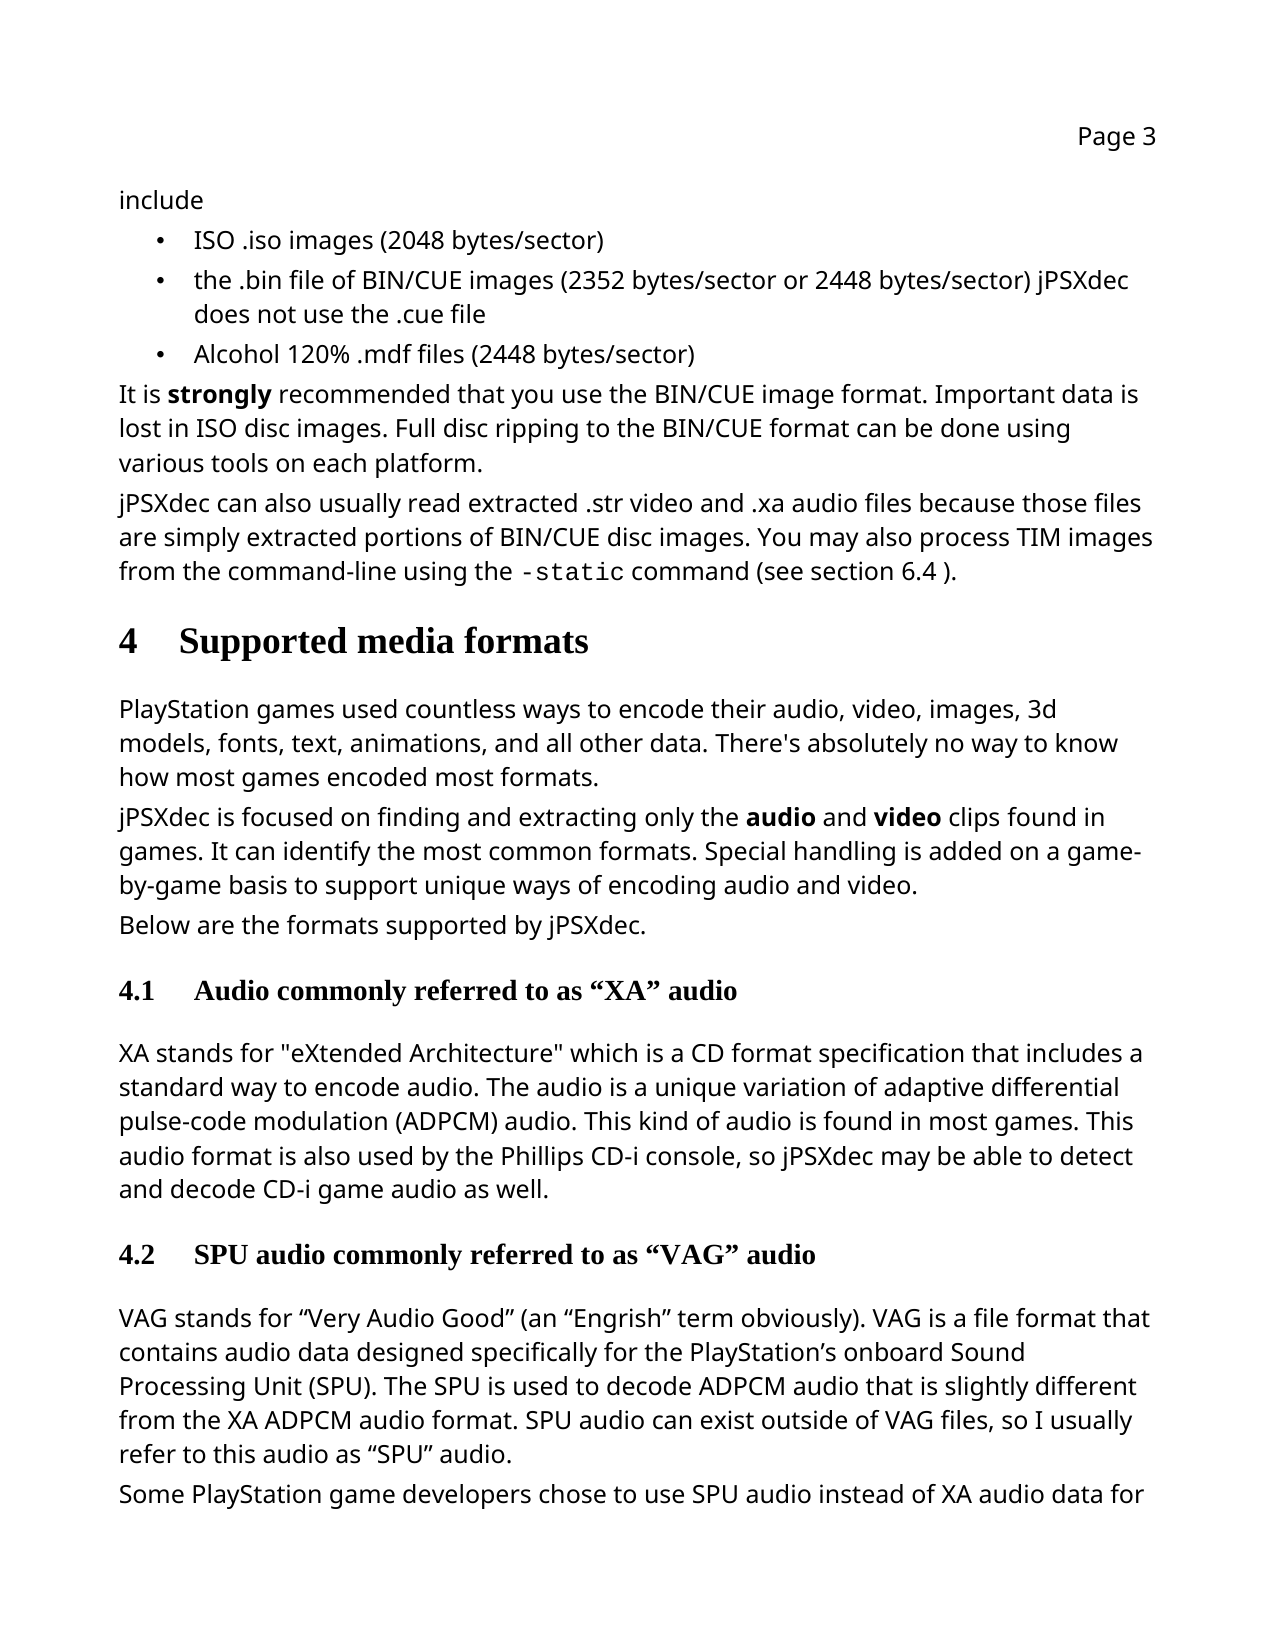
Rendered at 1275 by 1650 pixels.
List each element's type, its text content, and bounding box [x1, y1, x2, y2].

list the .bin file of BIN/CUE images (2352 bytes/sector or 2448 bytes/sector) jPSXdec does not use the .cue file [156, 263, 1156, 331]
subtitle Audio commonly referred to as “XA” audio [118, 973, 1156, 1006]
text VAG stands for “Very Audio Good” (an “Engrish” term obviously). VAG is a file format that contains audio data designed specifically for the PlayStation’s onboard Sound Processing Unit (SPU). The SPU is used to decode ADPCM audio that is slightly different from the XA ADPCM audio format. SPU audio can exist outside of VAG files, so I usually refer to this audio as “SPU” audio. [118, 1300, 1156, 1471]
text include [118, 183, 1156, 217]
list ISO .iso images (2048 bytes/sector) [156, 223, 1156, 257]
text XA stands for "eXtended Architecture" which is a CD format specification that includes a standard way to encode audio. The audio is a unique variation of adaptive differential pulse-code modulation (ADPCM) audio. This kind of audio is found in most games. This audio format is also used by the Phillips CD-i console, so jPSXdec may be able to detect and decode CD-i game audio as well. [118, 1036, 1156, 1206]
text Below are the formats supported by jPSXdec. [118, 908, 1156, 942]
text PlayStation games used countless ways to encode their audio, video, images, 3d models, fonts, text, animations, and all other data. There's absolutely no way to know how most games encoded most formats. [118, 691, 1156, 793]
list Alcohol 120% .mdf files (2448 bytes/sector) [156, 337, 1156, 371]
text Some PlayStation game developers chose to use SPU audio instead of XA audio data for [118, 1477, 1156, 1511]
text jPSXdec can also usually read extracted .str video and .xa audio files because those files are simply extracted portions of BIN/CUE disc images. You may also process TIM images from the command-line using the -static command (see section 6.4). [118, 485, 1156, 588]
subtitle SPU audio commonly referred to as “VAG” audio [118, 1237, 1156, 1271]
text It is strongly recommended that you use the BIN/CUE image format. Important data is lost in ISO disc images. Full disc ripping to the BIN/CUE format can be done using various tools on each platform. [118, 377, 1156, 479]
subtitle Supported media formats [118, 619, 1156, 662]
text jPSXdec is focused on finding and extracting only the audio and video clips found in games. It can identify the most common formats. Special handling is added on a game-by-game basis to support unique ways of encoding audio and video. [118, 799, 1156, 902]
